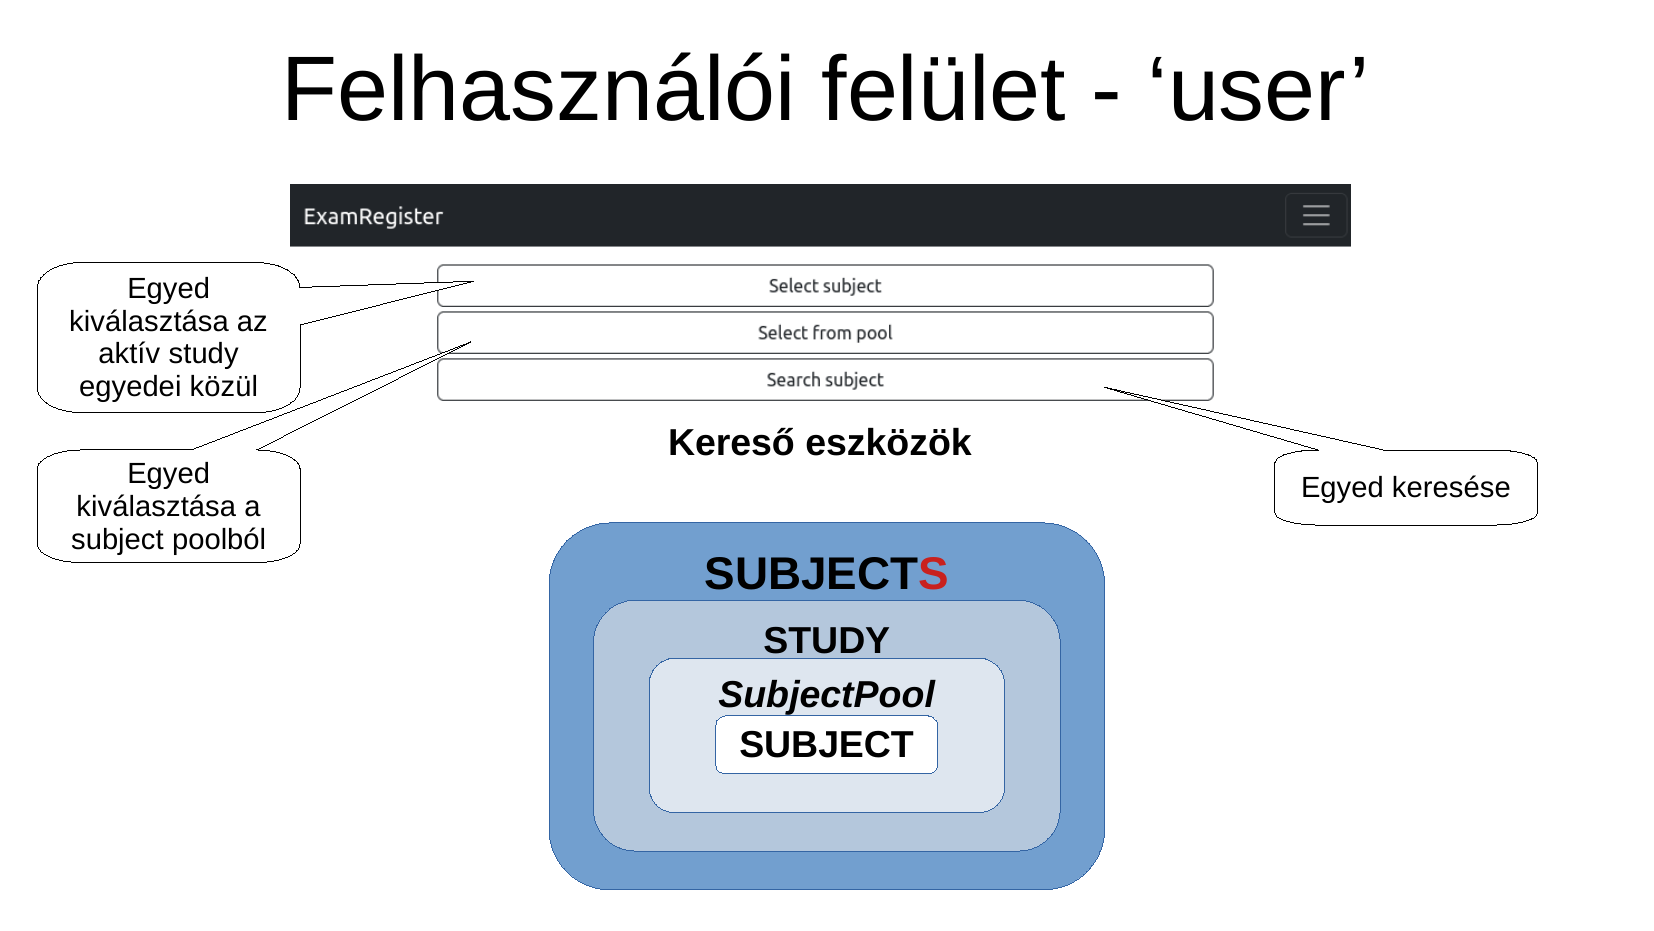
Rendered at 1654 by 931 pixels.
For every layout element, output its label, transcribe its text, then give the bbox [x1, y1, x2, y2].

text_box Egyed kiválasztása az aktív study egyedei közül [37, 262, 474, 413]
picture [290, 184, 1351, 449]
text_box SUBJECT [715, 715, 938, 774]
text_box STUDY [593, 600, 1061, 852]
text_box SubjectPool [649, 658, 1005, 813]
text_box SUBJECTS [549, 522, 1105, 890]
title Felhasználói felület - ‘user’ [82, 37, 1571, 193]
text_box Egyed keresése [1104, 387, 1538, 526]
text_box Egyed kiválasztása a subject poolból [37, 341, 471, 563]
